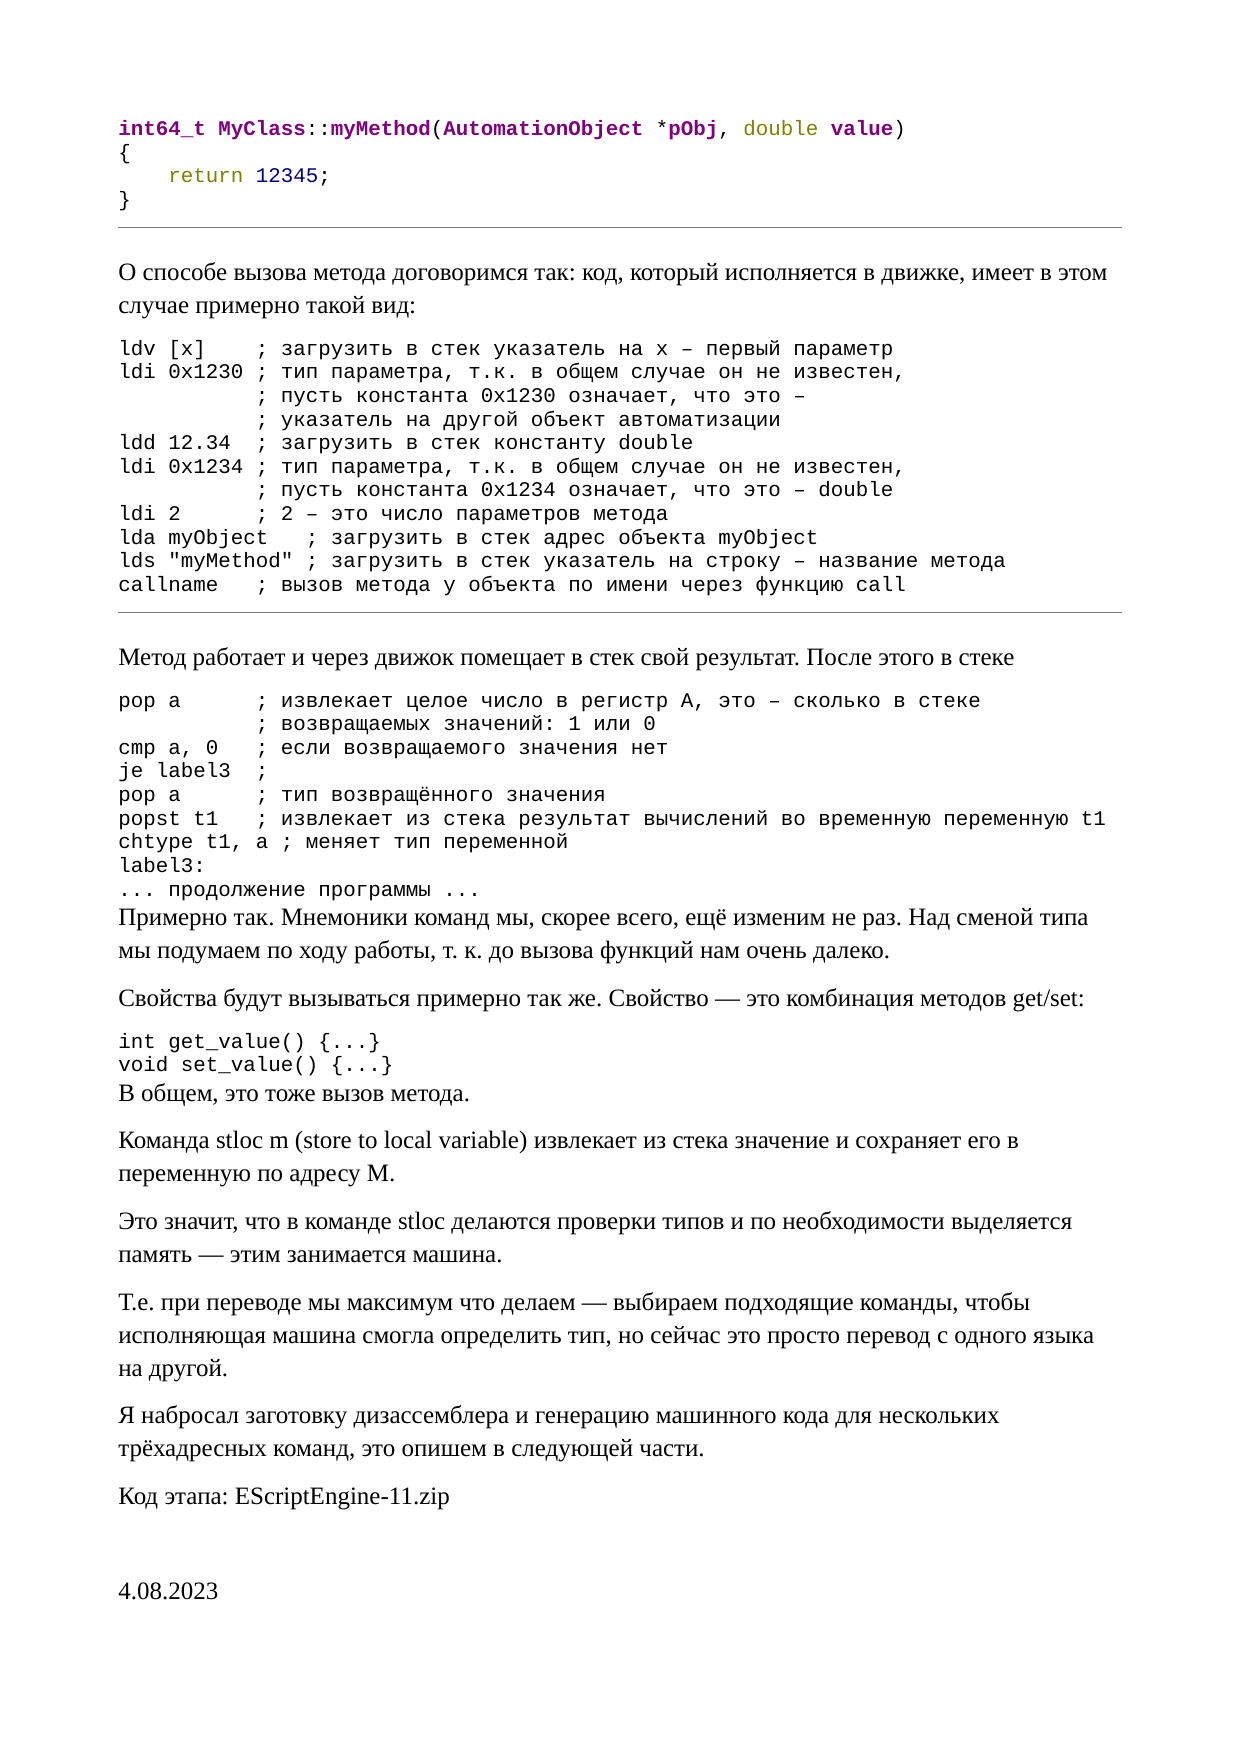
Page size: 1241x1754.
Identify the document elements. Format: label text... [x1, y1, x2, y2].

text chtype t1, a ; меняет тип переменной [118, 831, 1122, 855]
text Примерно так. Мнемоники команд мы, скорее всего, ещё изменим не раз. Над сменой типа мы подумаем по ходу работы, т. к. до вызова функций нам очень далеко. [118, 902, 1122, 964]
text ; возвращаемых значений: 1 или 0 [118, 713, 1122, 737]
text ldi 2 ; 2 – это число параметров метода [118, 503, 1122, 527]
text label3: [118, 855, 1122, 879]
text pop a ; тип возвращённого значения [118, 784, 1122, 808]
text Метод работает и через движок помещает в стек свой результат. После этого в стеке [118, 642, 1122, 671]
text Свойства будут вызываться примерно так же. Свойство — это комбинация методов get/set: [118, 983, 1122, 1012]
text int64_t MyClass::myMethod(AutomationObject *pObj, double value) [118, 118, 1122, 142]
text ldi 0x1230 ; тип параметра, т.к. в общем случае он не известен, [118, 361, 1122, 385]
text pop a ; извлекает целое число в регистр A, это – сколько в стеке [118, 689, 1122, 713]
text Команда stloc m (store to local variable) извлекает из стека значение и сохраняет его в переменную по адресу M. [118, 1126, 1122, 1187]
text int get_value() {...} [118, 1031, 1122, 1054]
text Т.е. при переводе мы максимум что делаем — выбираем подходящие команды, чтобы исполняющая машина смогла определить тип, но сейчас это просто перевод с одного языка на другой. [118, 1287, 1122, 1382]
text ldv [x] ; загрузить в стек указатель на x – первый параметр [118, 338, 1122, 361]
text 4.08.2023 [118, 1576, 1122, 1605]
text ... продолжение программы ... [118, 879, 1122, 902]
text { [118, 142, 1122, 165]
text cmp a, 0 ; если возвращаемого значения нет [118, 737, 1122, 761]
text return 12345; [118, 165, 1122, 189]
text ; пусть константа 0x1234 означает, что это – double [118, 479, 1122, 503]
text ldi 0x1234 ; тип параметра, т.к. в общем случае он не известен, [118, 456, 1122, 479]
text Я набросал заготовку дизассемблера и генерацию машинного кода для нескольких трёхадресных команд, это опишем в следующей части. [118, 1400, 1122, 1462]
text lda myObject ; загрузить в стек адрес объекта myObject [118, 527, 1122, 550]
text } [118, 189, 1122, 213]
text lds "myMethod" ; загрузить в стек указатель на строку – название метода [118, 550, 1122, 574]
text ldd 12.34 ; загрузить в стек константу double [118, 432, 1122, 456]
text callname ; вызов метода у объекта по имени через функцию call [118, 574, 1122, 598]
text ; указатель на другой объект автоматизации [118, 408, 1122, 432]
text popst t1 ; извлекает из стека результат вычислений во временную переменную t1 [118, 808, 1122, 831]
text ; пусть константа 0x1230 означает, что это – [118, 385, 1122, 408]
text О способе вызова метода договоримся так: код, который исполняется в движке, имеет в этом случае примерно такой вид: [118, 257, 1122, 319]
text В общем, это тоже вызов метода. [118, 1078, 1122, 1107]
text void set_value() {...} [118, 1054, 1122, 1078]
text Код этапа: EScriptEngine-11.zip [118, 1481, 1122, 1510]
text Это значит, что в команде stloc делаются проверки типов и по необходимости выделяется память — этим занимается машина. [118, 1206, 1122, 1268]
text je label3 ; [118, 761, 1122, 784]
